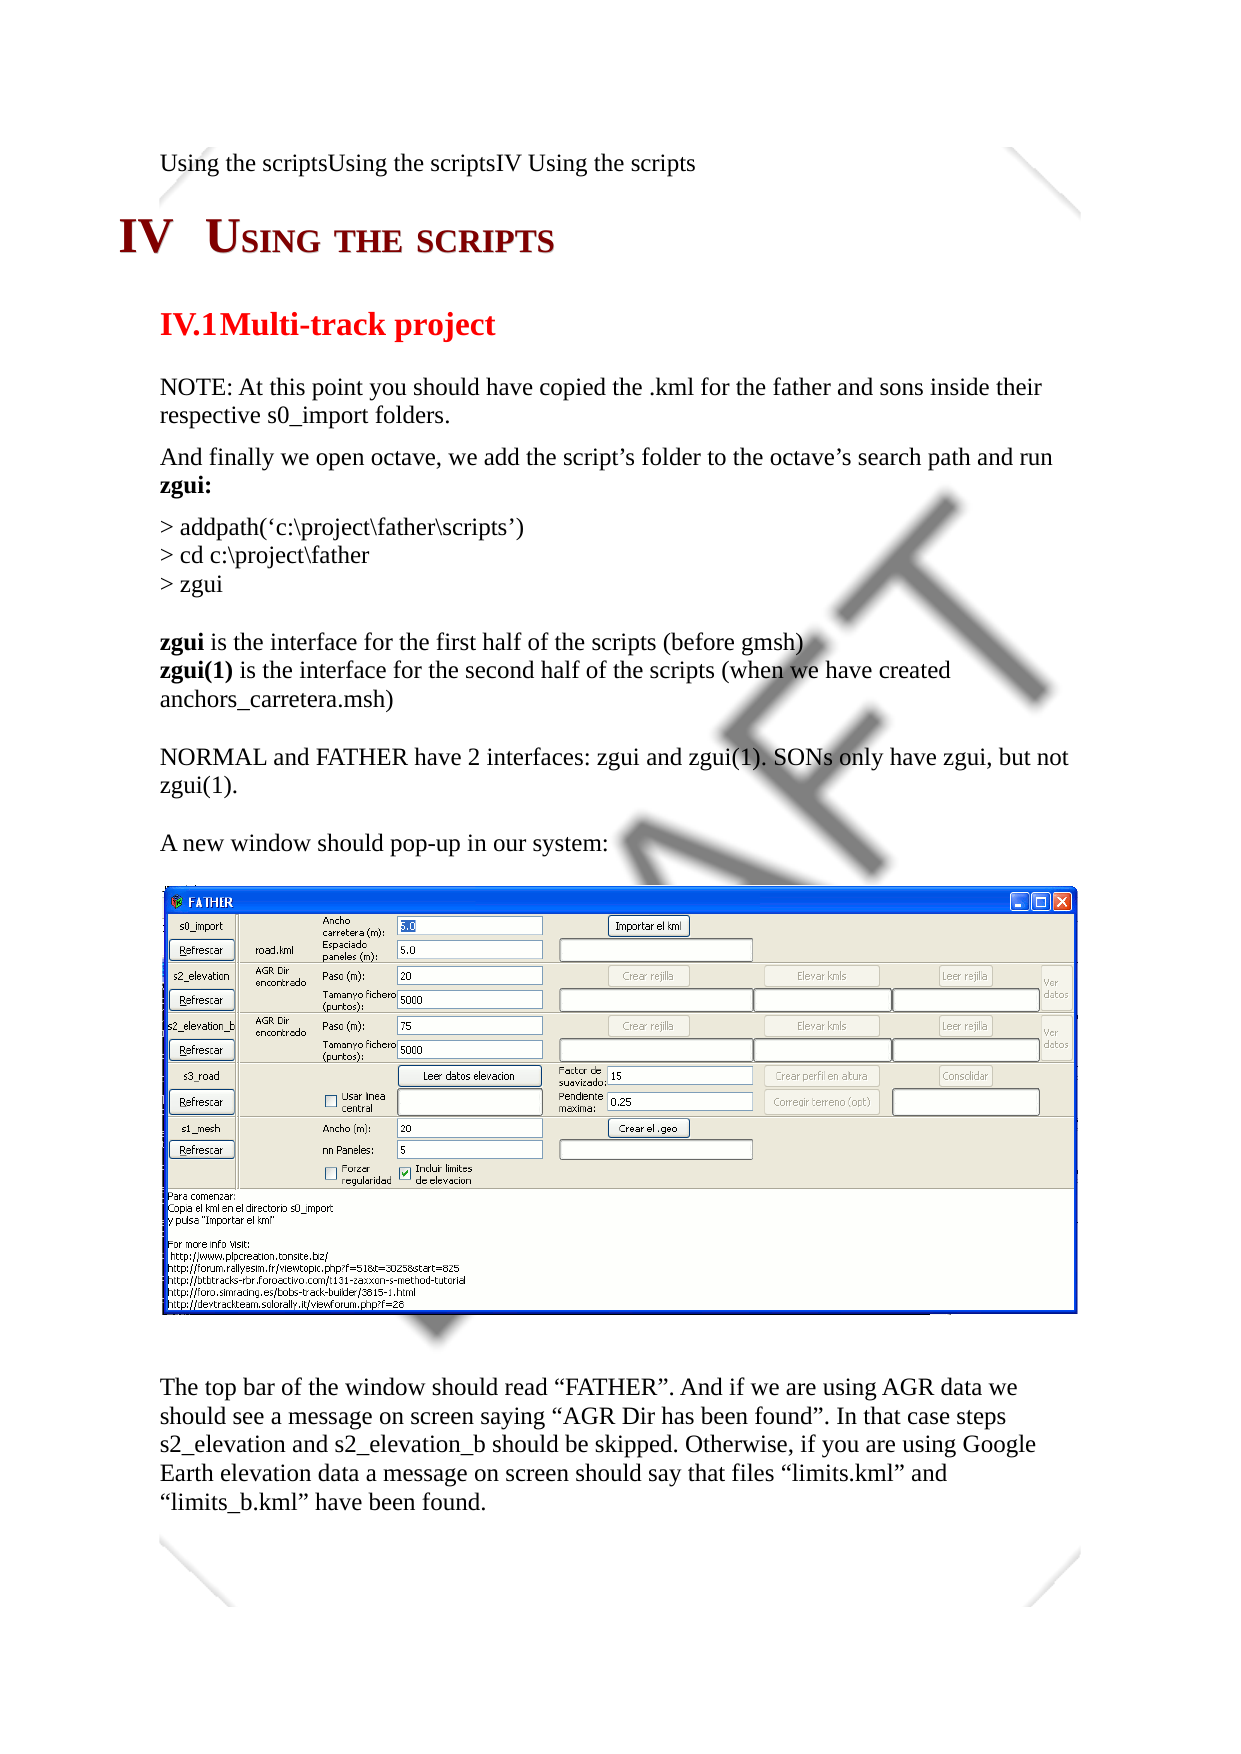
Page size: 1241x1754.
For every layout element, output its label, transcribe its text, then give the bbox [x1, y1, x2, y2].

text zgui(1) is the interface for the second half of the scripts (when we have created anchors_carretera.msh) [159, 655, 1081, 713]
subtitle Multi-track project [159, 304, 1081, 343]
text NORMAL and FATHER have 2 interfaces: zgui and zgui(1). SONs only have zgui, but not zgui(1). [159, 742, 1081, 799]
subtitle Using the scripts [118, 206, 1081, 263]
picture [220, 713, 1021, 742]
picture [162, 857, 1078, 1315]
text A new window should pop-up in our system: [159, 828, 1081, 857]
picture [220, 799, 1021, 828]
text > zgui [159, 569, 1081, 598]
text The top bar of the window should read “FATHER”. And if we are using AGR data we should see a message on screen saying “AGR Dir has been found”. In that case steps s2_elevation and s2_elevation_b should be skipped. Otherwise, if you are using Google Earth elevation data a message on screen should say that files “limits.kml” and “limits_b.kml” have been found. [159, 1372, 1081, 1516]
text And finally we open octave, we add the script’s folder to the octave’s search path and run zgui: [159, 442, 1081, 499]
text > cd c:\project\father [159, 540, 1081, 569]
text > addpath(‘c:\project\father\scripts’) [159, 512, 1081, 540]
text zgui is the interface for the first half of the scripts (before gmsh) [159, 627, 1081, 655]
text NOTE: At this point you should have copied the .kml for the father and sons inside their respective s0_import folders. [159, 372, 1081, 429]
picture [220, 598, 1021, 627]
picture [220, 499, 1021, 512]
